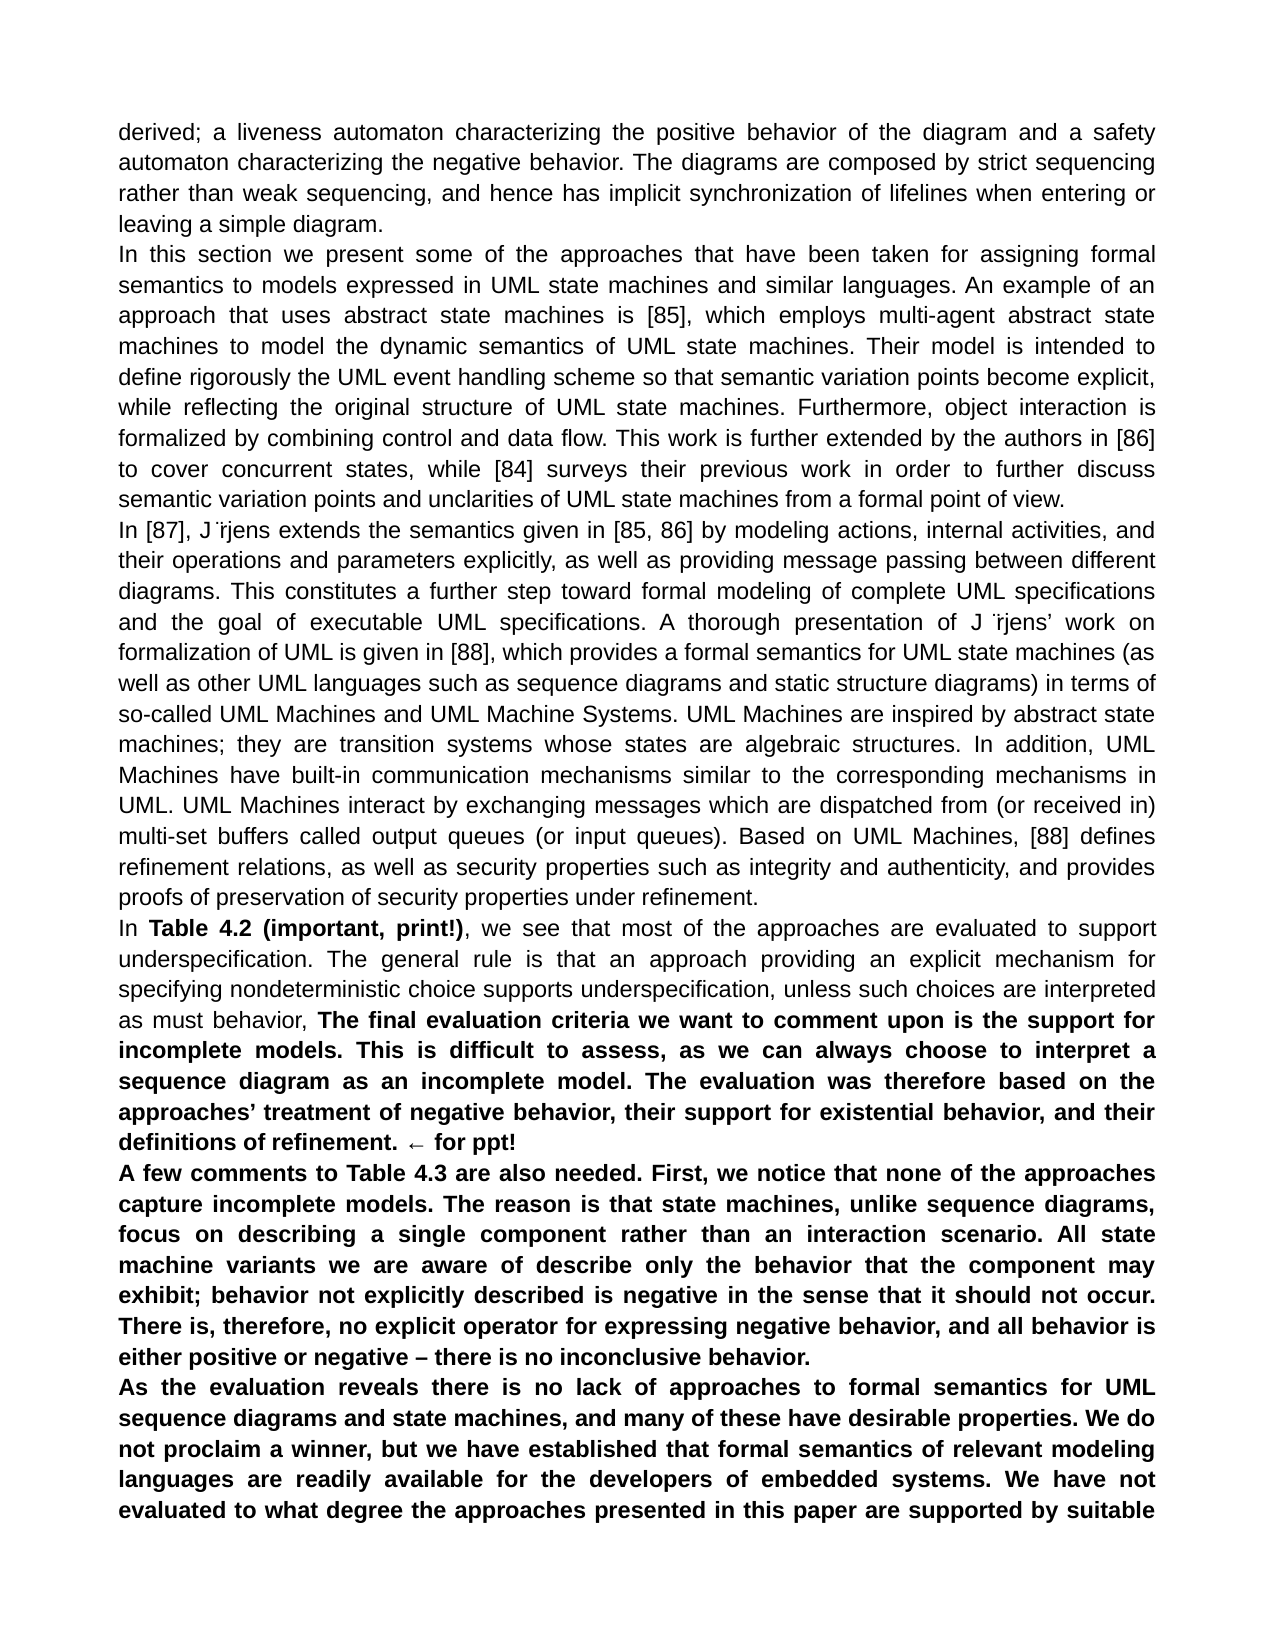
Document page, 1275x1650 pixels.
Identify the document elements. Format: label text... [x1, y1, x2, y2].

text A few comments to Table 4.3 are also needed. First, we notice that none of the approaches capture incomplete models. The reason is that state machines, unlike sequence diagrams, focus on describing a single component rather than an interaction scenario. All state machine variants we are aware of describe only the behavior that the component may exhibit; behavior not explicitly described is negative in the sense that it should not occur. There is, therefore, no explicit operator for expressing negative behavior, and all behavior is either positive or negative – there is no inconclusive behavior. [118, 1159, 1157, 1370]
text In this section we present some of the approaches that have been taken for assigning formal semantics to models expressed in UML state machines and similar languages. An example of an approach that uses abstract state machines is [85], which employs multi-agent abstract state machines to model the dynamic semantics of UML state machines. Their model is intended to define rigorously the UML event handling scheme so that semantic variation points become explicit, while reflecting the original structure of UML state machines. Furthermore, object interaction is formalized by combining control and data flow. This work is further extended by the authors in [86] to cover concurrent states, while [84] surveys their previous work in order to further discuss semantic variation points and unclarities of UML state machines from a formal point of view. [118, 241, 1157, 512]
text As the evaluation reveals there is no lack of approaches to formal semantics for UML sequence diagrams and state machines, and many of these have desirable properties. We do not proclaim a winner, but we have established that formal semantics of relevant modeling languages are readily available for the developers of embedded systems. We have not evaluated to what degree the approaches presented in this paper are supported by suitable [118, 1374, 1157, 1523]
text In [87], J ̈rjens extends the semantics given in [85, 86] by modeling actions, internal activities, and their operations and parameters explicitly, as well as providing message passing between different diagrams. This constitutes a further step toward formal modeling of complete UML specifications and the goal of executable UML specifications. A thorough presentation of J ̈rjens’ work on formalization of UML is given in [88], which provides a formal semantics for UML state machines (as well as other UML languages such as sequence diagrams and static structure diagrams) in terms of so-called UML Machines and UML Machine Systems. UML Machines are inspired by abstract state machines; they are transition systems whose states are algebraic structures. In addition, UML Machines have built-in communication mechanisms similar to the corresponding mechanisms in UML. UML Machines interact by exchanging messages which are dispatched from (or received in) multi-set buffers called output queues (or input queues). Based on UML Machines, [88] defines refinement relations, as well as security properties such as integrity and authenticity, and provides proofs of preservation of security properties under refinement. [118, 516, 1157, 911]
text In Table 4.2 (important, print!), we see that most of the approaches are evaluated to support underspecification. The general rule is that an approach providing an explicit mechanism for specifying nondeterministic choice supports underspecification, unless such choices are interpreted as must behavior, The final evaluation criteria we want to comment upon is the support for incomplete models. This is difficult to assess, as we can always choose to interpret a sequence diagram as an incomplete model. The evaluation was therefore based on the approaches’ treatment of negative behavior, their support for existential behavior, and their definitions of refinement. ← for ppt! [118, 914, 1157, 1156]
text derived; a liveness automaton characterizing the positive behavior of the diagram and a safety automaton characterizing the negative behavior. The diagrams are composed by strict sequencing rather than weak sequencing, and hence has implicit synchronization of lifelines when entering or leaving a simple diagram. [118, 118, 1157, 237]
